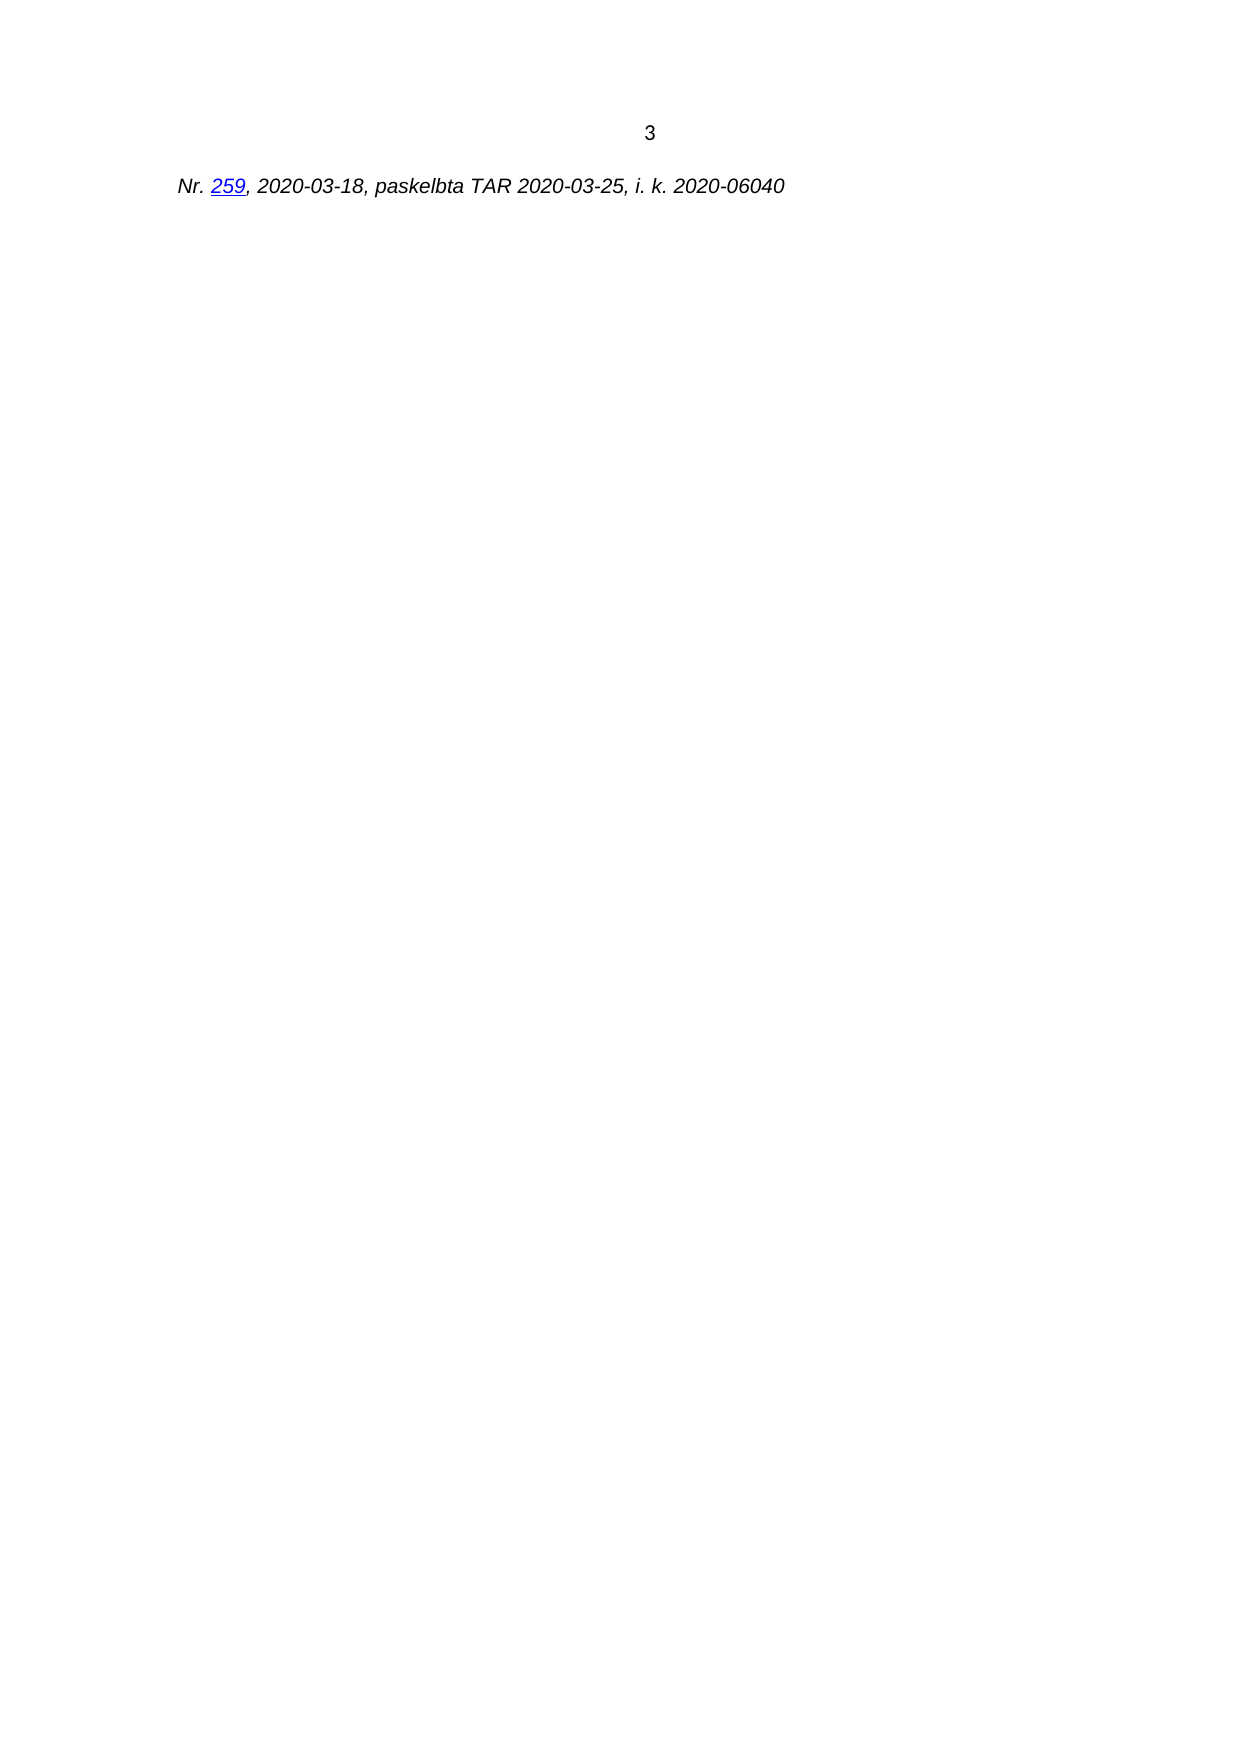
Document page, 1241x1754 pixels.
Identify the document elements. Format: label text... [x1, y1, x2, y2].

text Nr. 259, 2020-03-18, paskelbta TAR 2020-03-25, i. k. 2020-06040 [177, 174, 1122, 198]
